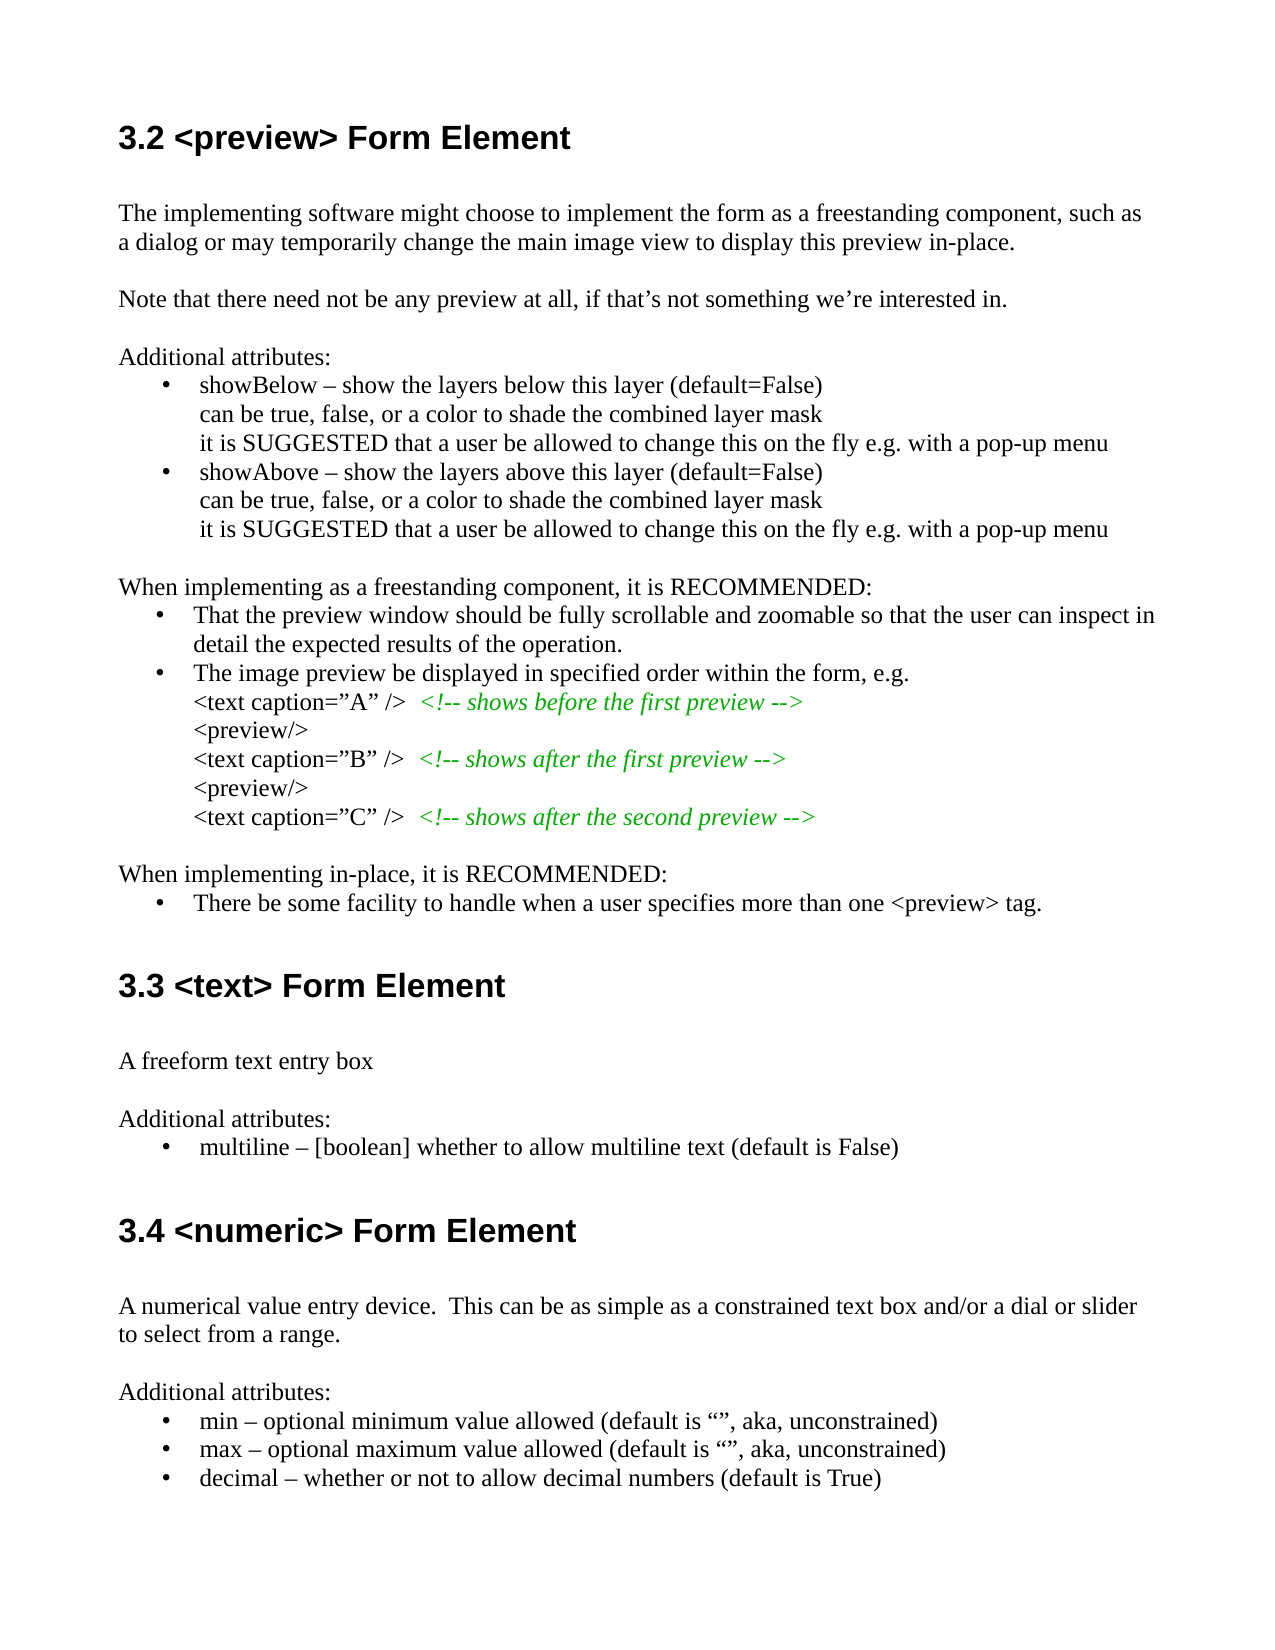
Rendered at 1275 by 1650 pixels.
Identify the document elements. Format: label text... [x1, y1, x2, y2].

list multiline – [boolean] whether to allow multiline text (default is False) [162, 1132, 1157, 1161]
text Additional attributes: [118, 342, 1157, 371]
list The image preview be displayed in specified order within the form, e.g. <text caption=”A” /> <!-- shows before the first preview --> <preview/> <text caption=”B” /> <!-- shows after the first preview --> <preview/> <text caption=”C” /> <!-- shows after the second preview --> [156, 658, 1157, 831]
list That the preview window should be fully scrollable and zoomable so that the user can inspect in detail the expected results of the operation. [156, 601, 1157, 658]
text The implementing software might choose to implement the form as a freestanding component, such as a dialog or may temporarily change the main image view to display this preview in-place. [118, 198, 1157, 256]
list There be some facility to handle when a user specifies more than one <preview> tag. [156, 888, 1157, 917]
subtitle 3.2 <preview> Form Element [118, 118, 1157, 157]
text Note that there need not be any preview at all, if that’s not something we’re interested in. [118, 284, 1157, 313]
subtitle 3.3 <text> Form Element [118, 966, 1157, 1005]
text Additional attributes: [118, 1377, 1157, 1406]
list showAbove – show the layers above this layer (default=False) can be true, false, or a color to shade the combined layer mask it is SUGGESTED that a user be allowed to change this on the fly e.g. with a pop-up menu [162, 457, 1157, 543]
list max – optional maximum value allowed (default is “”, aka, unconstrained) [162, 1434, 1157, 1463]
list min – optional minimum value allowed (default is “”, aka, unconstrained) [162, 1406, 1157, 1434]
list decimal – whether or not to allow decimal numbers (default is True) [162, 1463, 1157, 1492]
text A freeform text entry box [118, 1046, 1157, 1075]
text A numerical value entry device. This can be as simple as a constrained text box and/or a dial or slider to select from a range. [118, 1291, 1157, 1348]
list showBelow – show the layers below this layer (default=False) can be true, false, or a color to shade the combined layer mask it is SUGGESTED that a user be allowed to change this on the fly e.g. with a pop-up menu [162, 371, 1157, 457]
text Additional attributes: [118, 1104, 1157, 1132]
text When implementing in-place, it is RECOMMENDED: [118, 859, 1157, 888]
text When implementing as a freestanding component, it is RECOMMENDED: [118, 572, 1157, 601]
subtitle 3.4 <numeric> Form Element [118, 1211, 1157, 1249]
